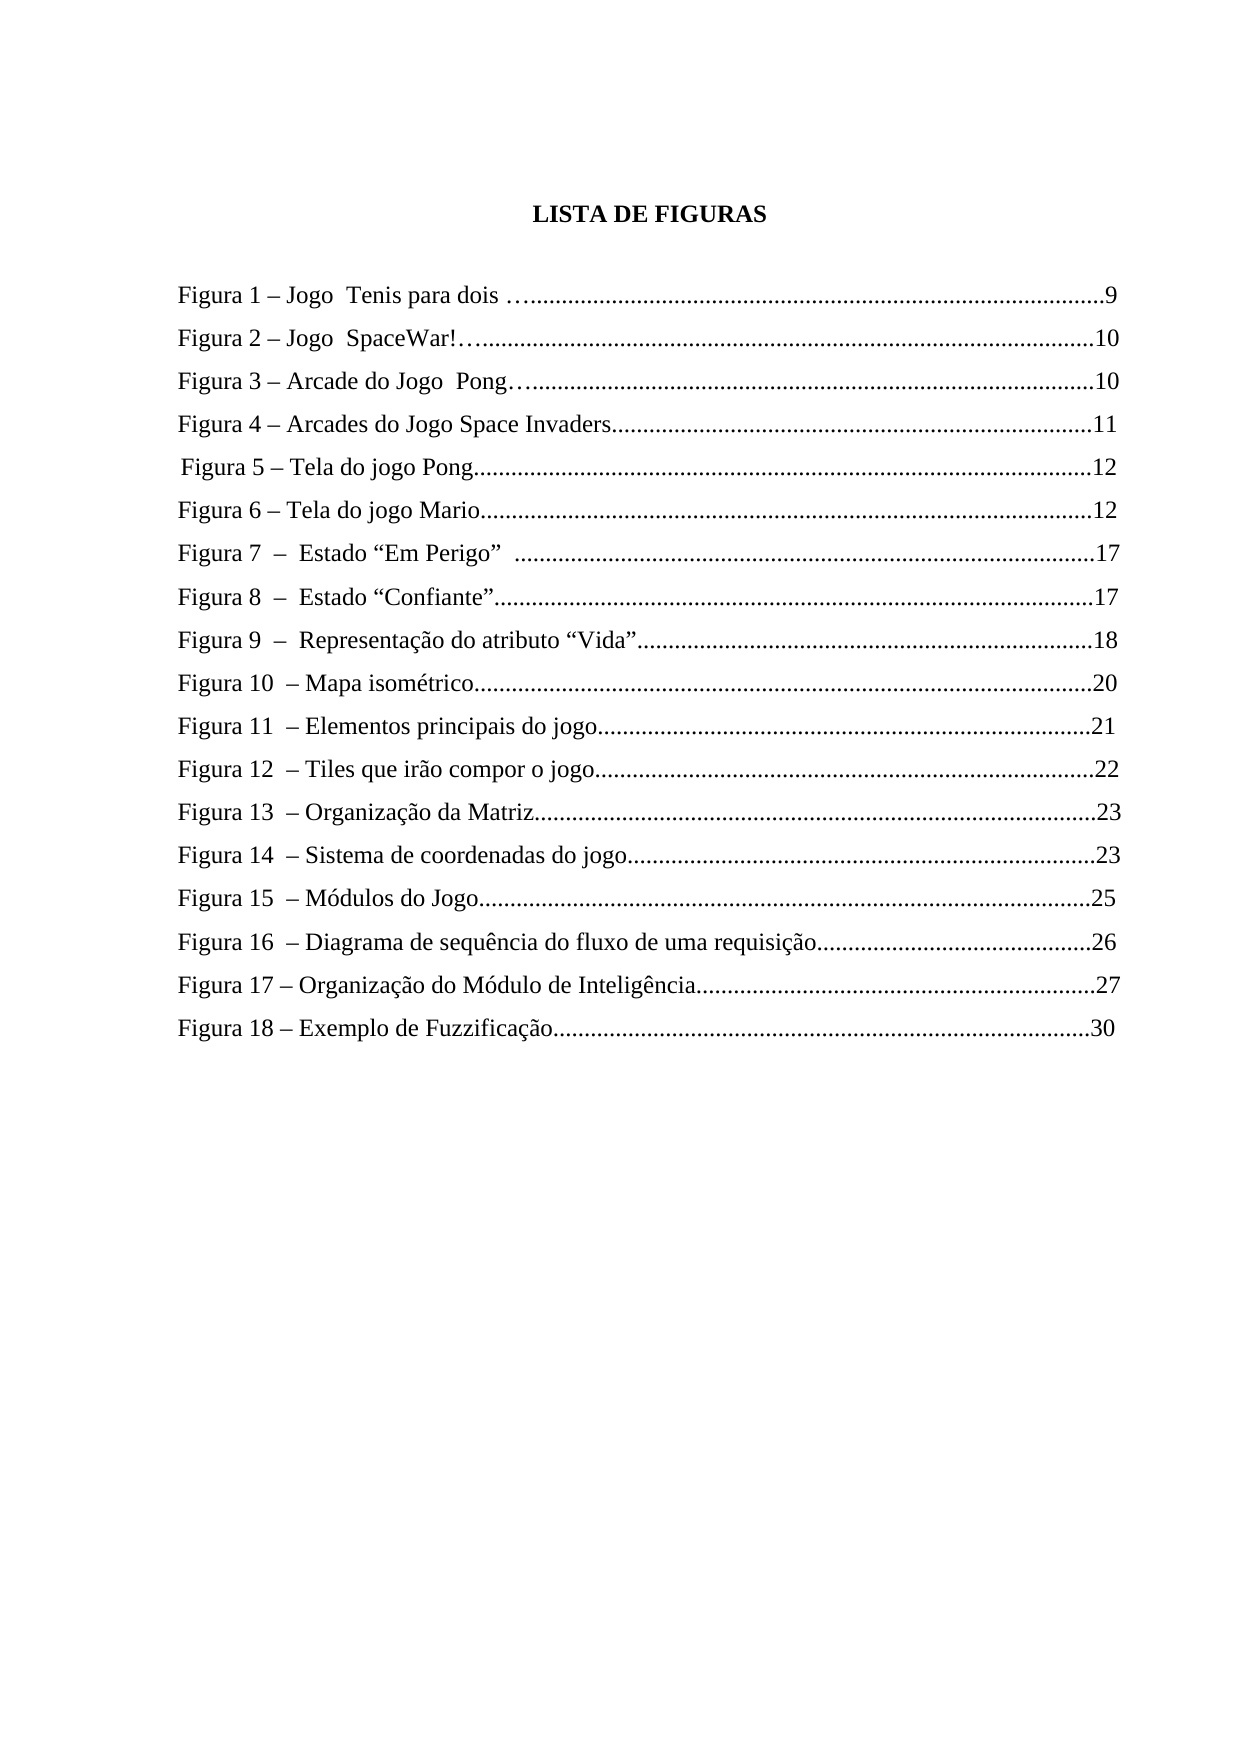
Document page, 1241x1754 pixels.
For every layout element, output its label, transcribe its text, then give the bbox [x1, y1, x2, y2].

text Figura 14 – Sistema de coordenadas do jogo...........................................................................23 [177, 840, 1122, 869]
text Figura 12 – Tiles que irão compor o jogo................................................................................22 [177, 754, 1122, 783]
text Figura 13 – Organização da Matriz..........................................................................................23 [177, 797, 1122, 826]
text Figura 18 – Exemplo de Fuzzificação......................................................................................30 [177, 1013, 1122, 1042]
text Figura 10 – Mapa isométrico...................................................................................................20 [177, 668, 1122, 697]
text Figura 16 – Diagrama de sequência do fluxo de uma requisição............................................26 [177, 927, 1122, 955]
text Figura 5 – Tela do jogo Pong...................................................................................................12 [177, 452, 1122, 481]
text Figura 9 – Representação do atributo “Vida”.........................................................................18 [177, 625, 1122, 653]
text Figura 17 – Organização do Módulo de Inteligência................................................................27 [177, 970, 1122, 998]
text Figura 7 – Estado “Em Perigo” .............................................................................................17 [177, 538, 1122, 567]
text Figura 3 – Arcade do Jogo Pong…..........................................................................................10 [177, 366, 1122, 395]
text Figura 4 – Arcades do Jogo Space Invaders.............................................................................11 [177, 409, 1122, 438]
text Figura 6 – Tela do jogo Mario..................................................................................................12 [177, 495, 1122, 524]
text Figura 2 – Jogo SpaceWar!…..................................................................................................10 [177, 323, 1122, 352]
text Figura 15 – Módulos do Jogo..................................................................................................25 [177, 883, 1122, 912]
text Figura 8 – Estado “Confiante”................................................................................................17 [177, 582, 1122, 610]
text Figura 11 – Elementos principais do jogo...............................................................................21 [177, 711, 1122, 740]
text Figura 1 – Jogo Tenis para dois …............................................................................................9 [177, 280, 1122, 308]
text Lista de FIGURAS [177, 199, 1122, 228]
